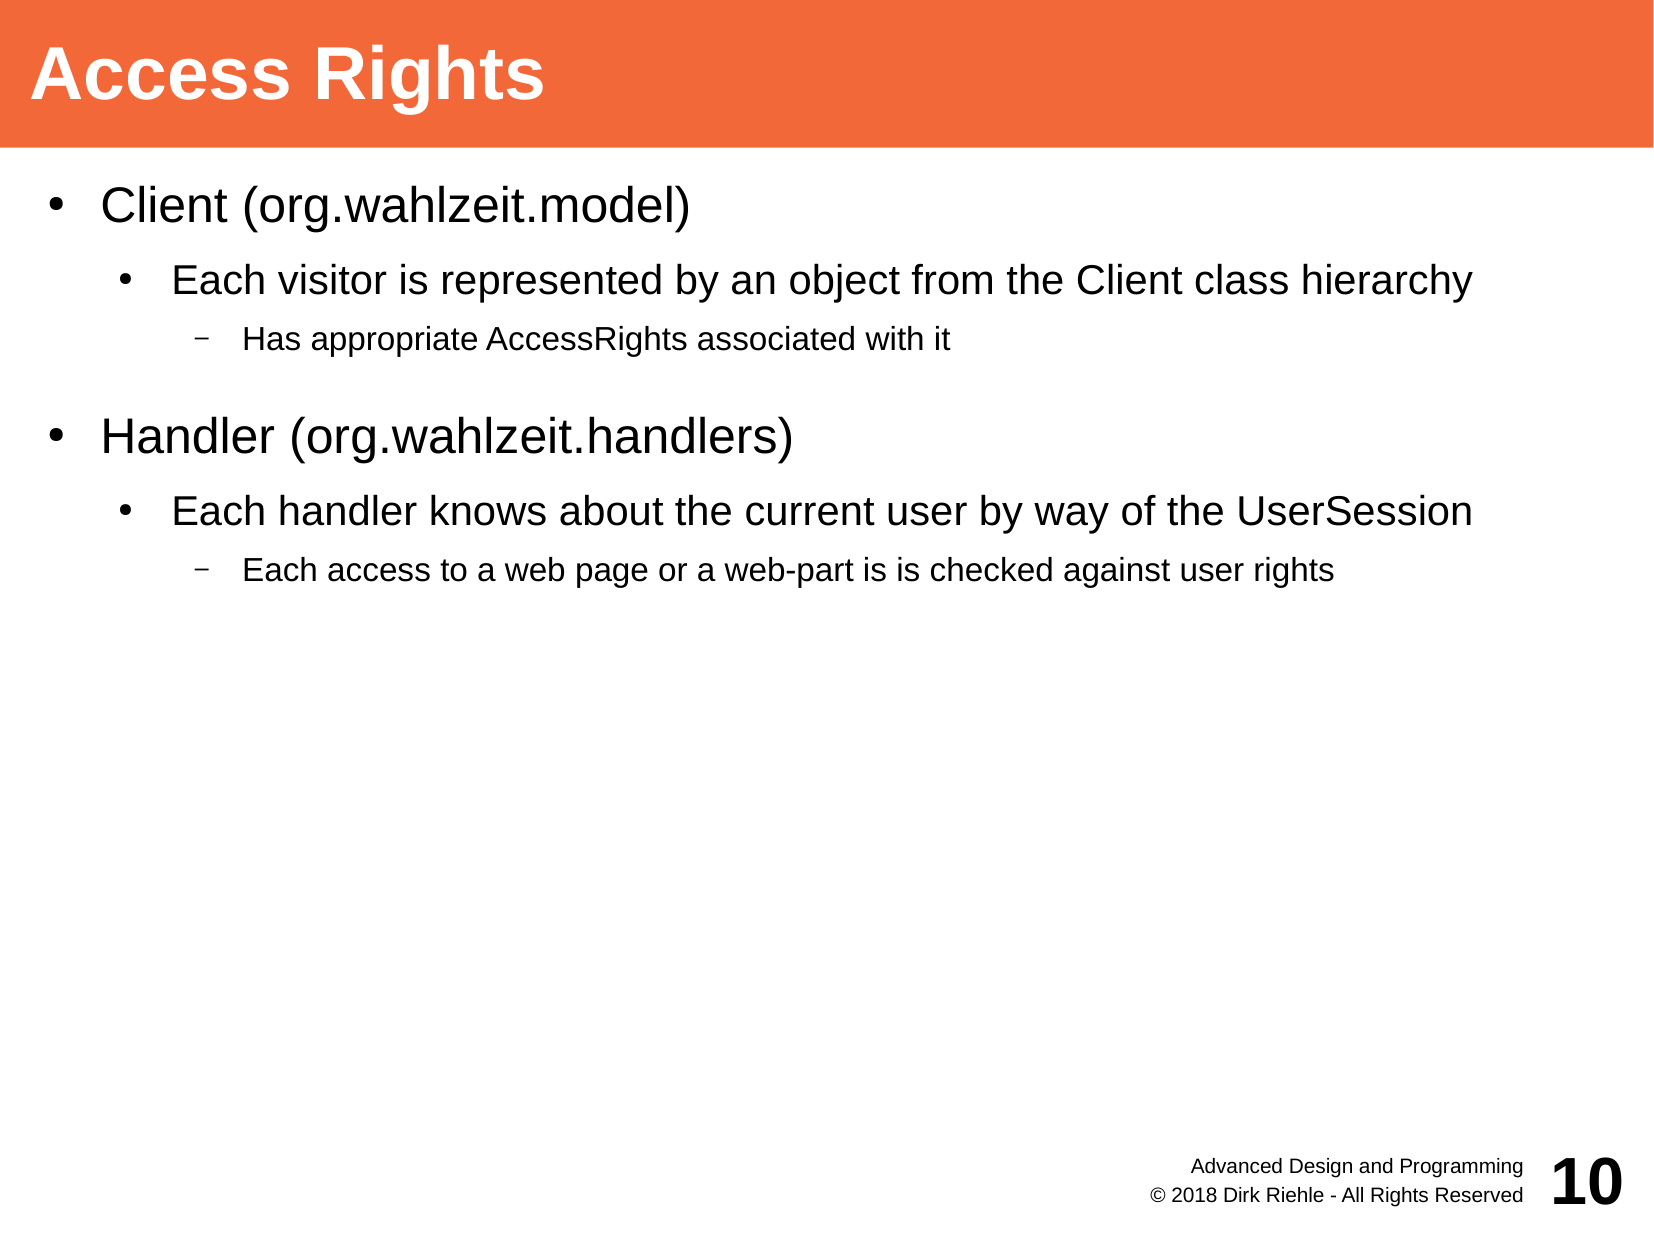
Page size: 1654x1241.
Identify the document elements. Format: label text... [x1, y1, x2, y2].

title Access Rights [0, 0, 1654, 148]
list Client (org.wahlzeit.model) Each visitor is represented by an object from the Client class hierarchy Has appropriate AccessRights associated with it Handler (org.wahlzeit.handlers) Each handler knows about the current user by way of the UserSession Each access to a web page or a web-part is is checked against user rights [29, 177, 1625, 1063]
